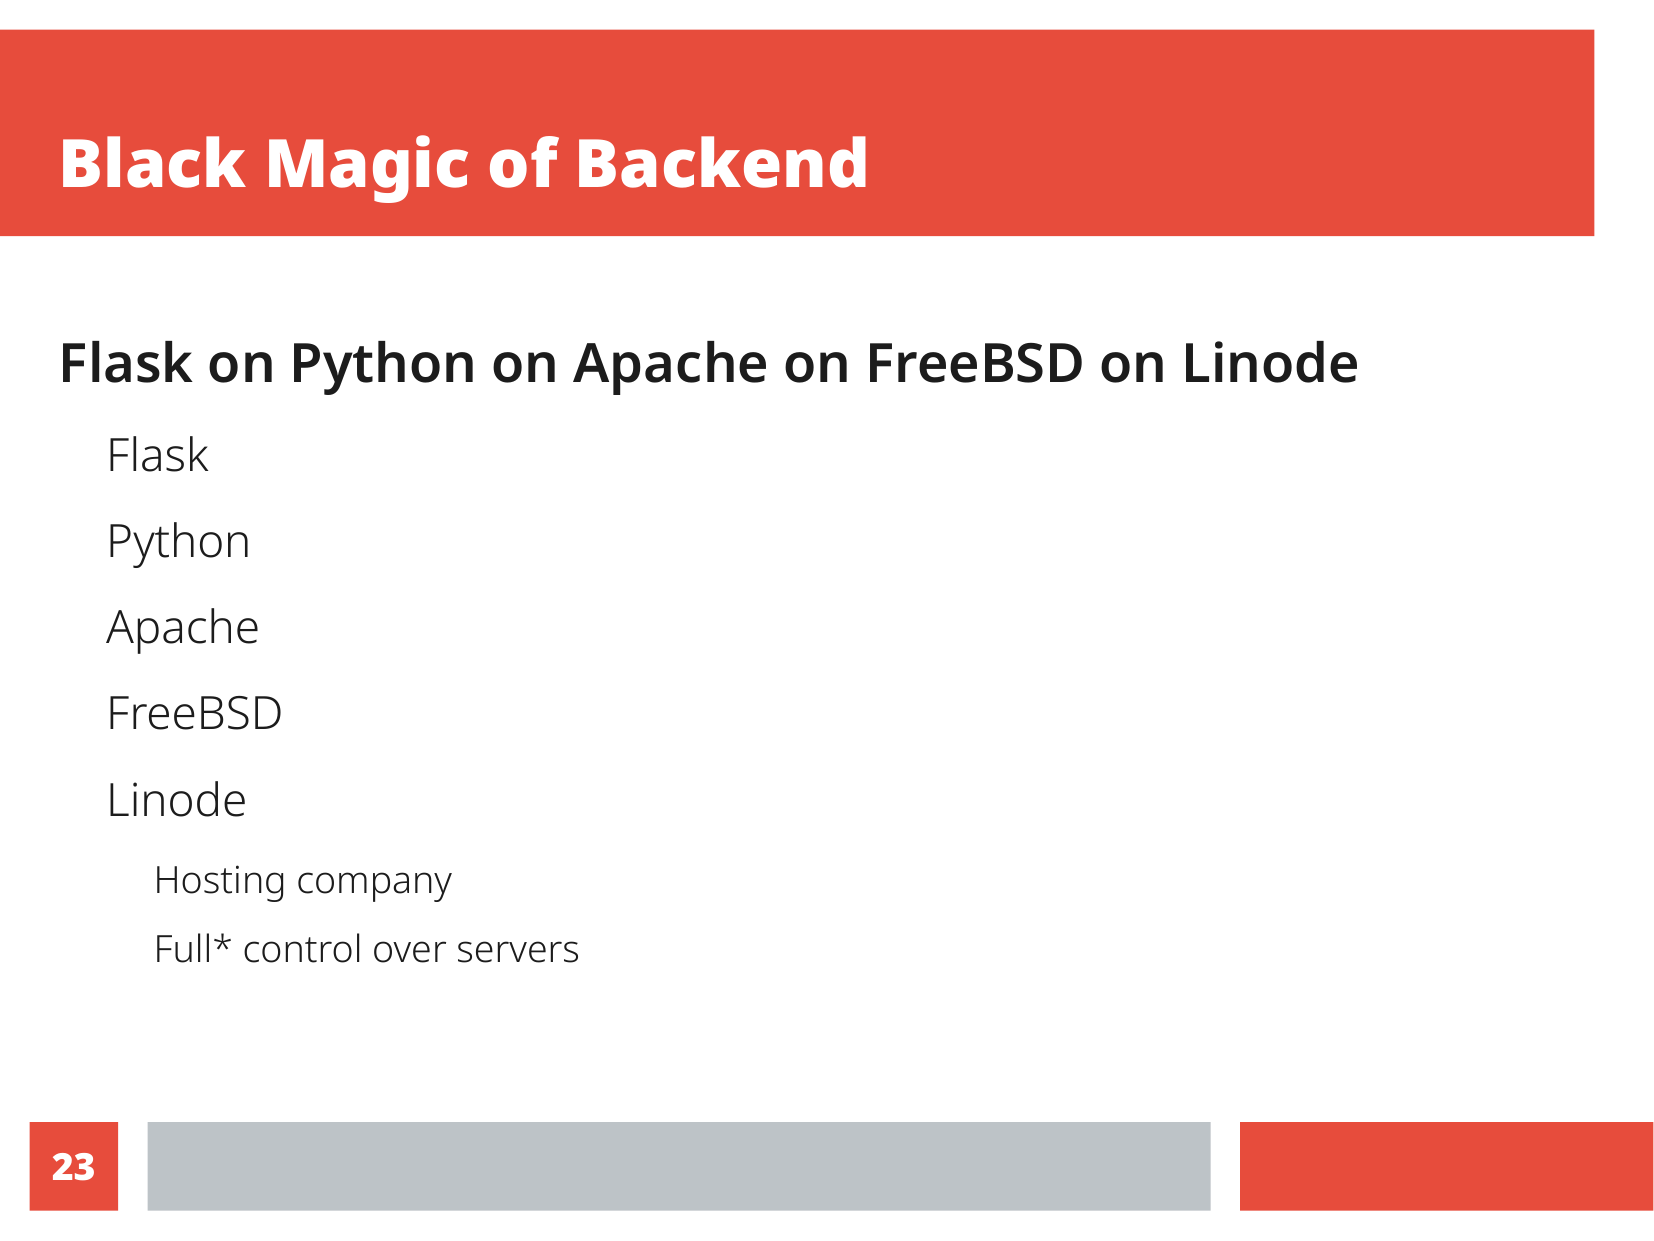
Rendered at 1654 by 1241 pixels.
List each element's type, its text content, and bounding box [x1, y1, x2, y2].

list Flask on Python on Apache on FreeBSD on Linode Flask Python Apache FreeBSD Linode Hosting company Full* control over servers [59, 324, 1565, 1093]
title Black Magic of Backend [59, 59, 1595, 207]
